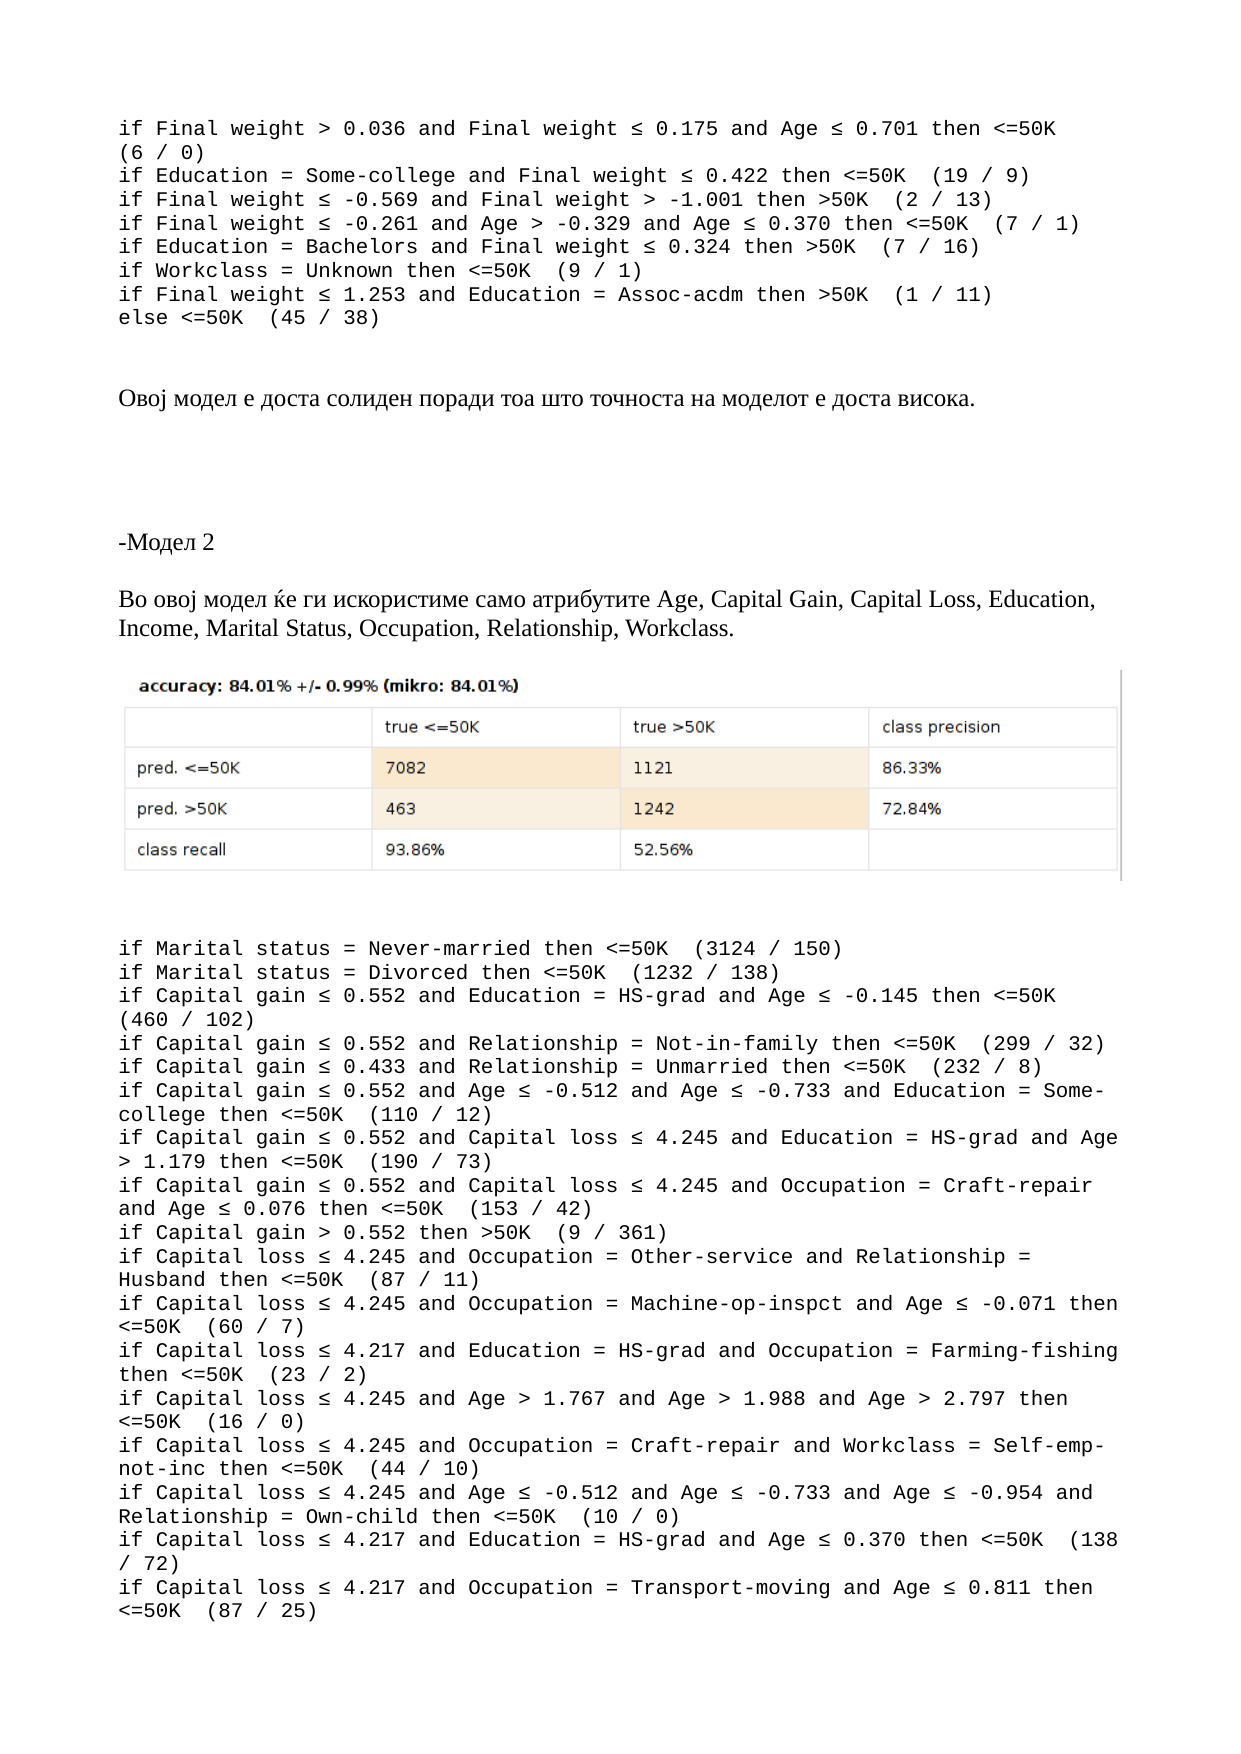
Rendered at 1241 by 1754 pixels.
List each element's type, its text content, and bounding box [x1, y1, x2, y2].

text -Модел 2 [118, 527, 1122, 556]
text if Workclass = Unknown then <=50K (9 / 1) [118, 260, 1122, 284]
text Овој модел е доста солиден поради тоа што точноста на моделот е доста висока. [118, 383, 1122, 412]
text if Capital loss ≤ 4.217 and Occupation = Transport-moving and Age ≤ 0.811 then <=50K (87 / 25) [118, 1577, 1122, 1624]
text if Final weight ≤ 1.253 and Education = Assoc-acdm then >50K (1 / 11) [118, 284, 1122, 307]
text if Capital gain ≤ 0.552 and Capital loss ≤ 4.245 and Occupation = Craft-repair and Age ≤ 0.076 then <=50K (153 / 42) [118, 1175, 1122, 1222]
text if Capital loss ≤ 4.217 and Education = HS-grad and Occupation = Farming-fishing then <=50K (23 / 2) [118, 1340, 1122, 1387]
text if Final weight ≤ -0.261 and Age > -0.329 and Age ≤ 0.370 then <=50K (7 / 1) [118, 213, 1122, 236]
text if Capital loss ≤ 4.245 and Age ≤ -0.512 and Age ≤ -0.733 and Age ≤ -0.954 and Relationship = Own-child then <=50K (10 / 0) [118, 1482, 1122, 1529]
text if Marital status = Divorced then <=50K (1232 / 138) [118, 962, 1122, 986]
text if Capital gain ≤ 0.552 and Education = HS-grad and Age ≤ -0.145 then <=50K (460 / 102) [118, 986, 1122, 1033]
text if Final weight ≤ -0.569 and Final weight > -1.001 then >50K (2 / 13) [118, 189, 1122, 213]
text if Capital gain ≤ 0.552 and Age ≤ -0.512 and Age ≤ -0.733 and Education = Some-college then <=50K (110 / 12) [118, 1080, 1122, 1127]
text if Capital gain ≤ 0.552 and Relationship = Not-in-family then <=50K (299 / 32) [118, 1033, 1122, 1056]
text if Capital loss ≤ 4.245 and Occupation = Craft-repair and Workclass = Self-emp-not-inc then <=50K (44 / 10) [118, 1435, 1122, 1482]
text if Capital gain > 0.552 then >50K (9 / 361) [118, 1222, 1122, 1246]
text if Marital status = Never-married then <=50K (3124 / 150) [118, 938, 1122, 962]
text if Capital gain ≤ 0.552 and Capital loss ≤ 4.245 and Education = HS-grad and Age > 1.179 then <=50K (190 / 73) [118, 1127, 1122, 1175]
text if Capital loss ≤ 4.245 and Occupation = Other-service and Relationship = Husband then <=50K (87 / 11) [118, 1246, 1122, 1293]
text else <=50K (45 / 38) [118, 307, 1122, 331]
text if Final weight > 0.036 and Final weight ≤ 0.175 and Age ≤ 0.701 then <=50K (6 / 0) [118, 118, 1122, 165]
text if Capital gain ≤ 0.433 and Relationship = Unmarried then <=50K (232 / 8) [118, 1056, 1122, 1080]
picture [118, 670, 1123, 881]
text if Education = Bachelors and Final weight ≤ 0.324 then >50K (7 / 16) [118, 236, 1122, 260]
text if Capital loss ≤ 4.245 and Occupation = Machine-op-inspct and Age ≤ -0.071 then <=50K (60 / 7) [118, 1293, 1122, 1340]
text if Capital loss ≤ 4.245 and Age > 1.767 and Age > 1.988 and Age > 2.797 then <=50K (16 / 0) [118, 1387, 1122, 1435]
text if Education = Some-college and Final weight ≤ 0.422 then <=50K (19 / 9) [118, 165, 1122, 189]
text Во овој модел ќе ги искористиме само атрибутите Age, Capital Gain, Capital Loss, Education, Income, Marital Status, Occupation, Relationship, Workclass. [118, 584, 1122, 642]
text if Capital loss ≤ 4.217 and Education = HS-grad and Age ≤ 0.370 then <=50K (138 / 72) [118, 1529, 1122, 1577]
